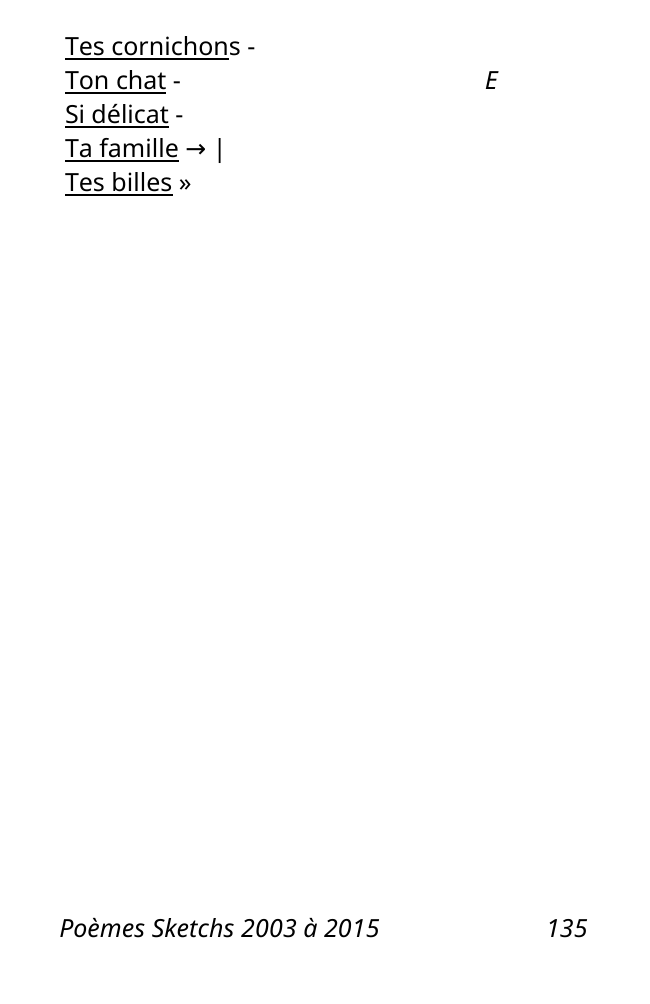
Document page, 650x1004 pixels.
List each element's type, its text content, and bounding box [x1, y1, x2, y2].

table_header E [479, 24, 512, 205]
table_header - Tes cornichons - Ton chat - Si délicat - Ta famille → | Tes billes » [59, 24, 479, 205]
